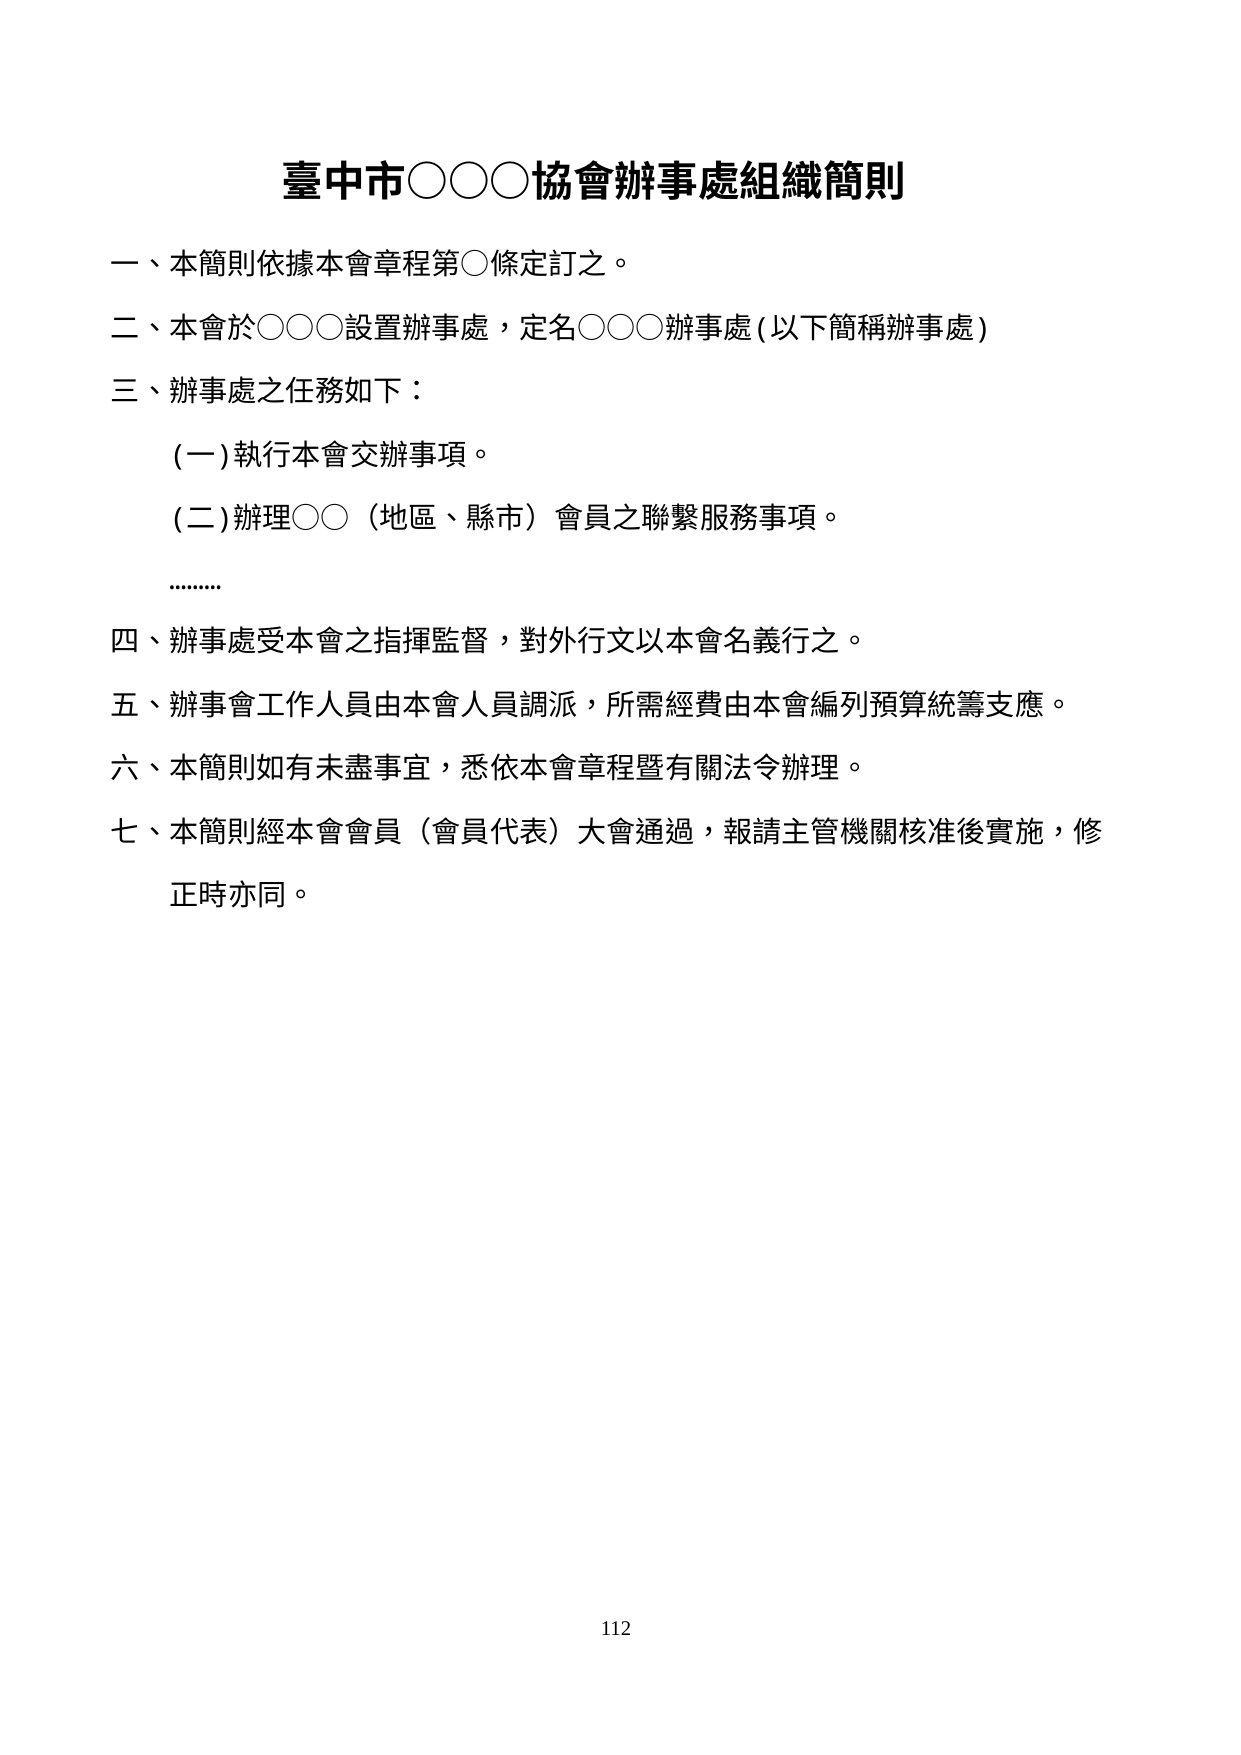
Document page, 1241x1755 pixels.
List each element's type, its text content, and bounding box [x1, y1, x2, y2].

text (一)執行本會交辦事項。 [111, 431, 1121, 474]
text 六、本簡則如有未盡事宜，悉依本會章程暨有關法令辦理。 [111, 745, 1121, 787]
text 四、辦事處受本會之指揮監督，對外行文以本會名義行之。 [111, 618, 1121, 660]
text 三、辦事處之任務如下： [111, 368, 1121, 410]
text 二、本會於○○○設置辦事處，定名○○○辦事處(以下簡稱辦事處) [111, 304, 1121, 347]
text 五、辦事會工作人員由本會人員調派，所需經費由本會編列預算統籌支應。 [111, 681, 1121, 723]
text (二)辦理○○（地區、縣市）會員之聯繫服務事項。 [111, 495, 1121, 537]
text ……… [111, 558, 1121, 598]
text 七、本簡則經本會會員（會員代表）大會通過，報請主管機關核准後實施，修正時亦同。 [111, 808, 1121, 914]
text 一、本簡則依據本會章程第○條定訂之。 [111, 241, 1121, 283]
subtitle 臺中市○○○協會辦事處組織簡則 [111, 148, 1077, 211]
